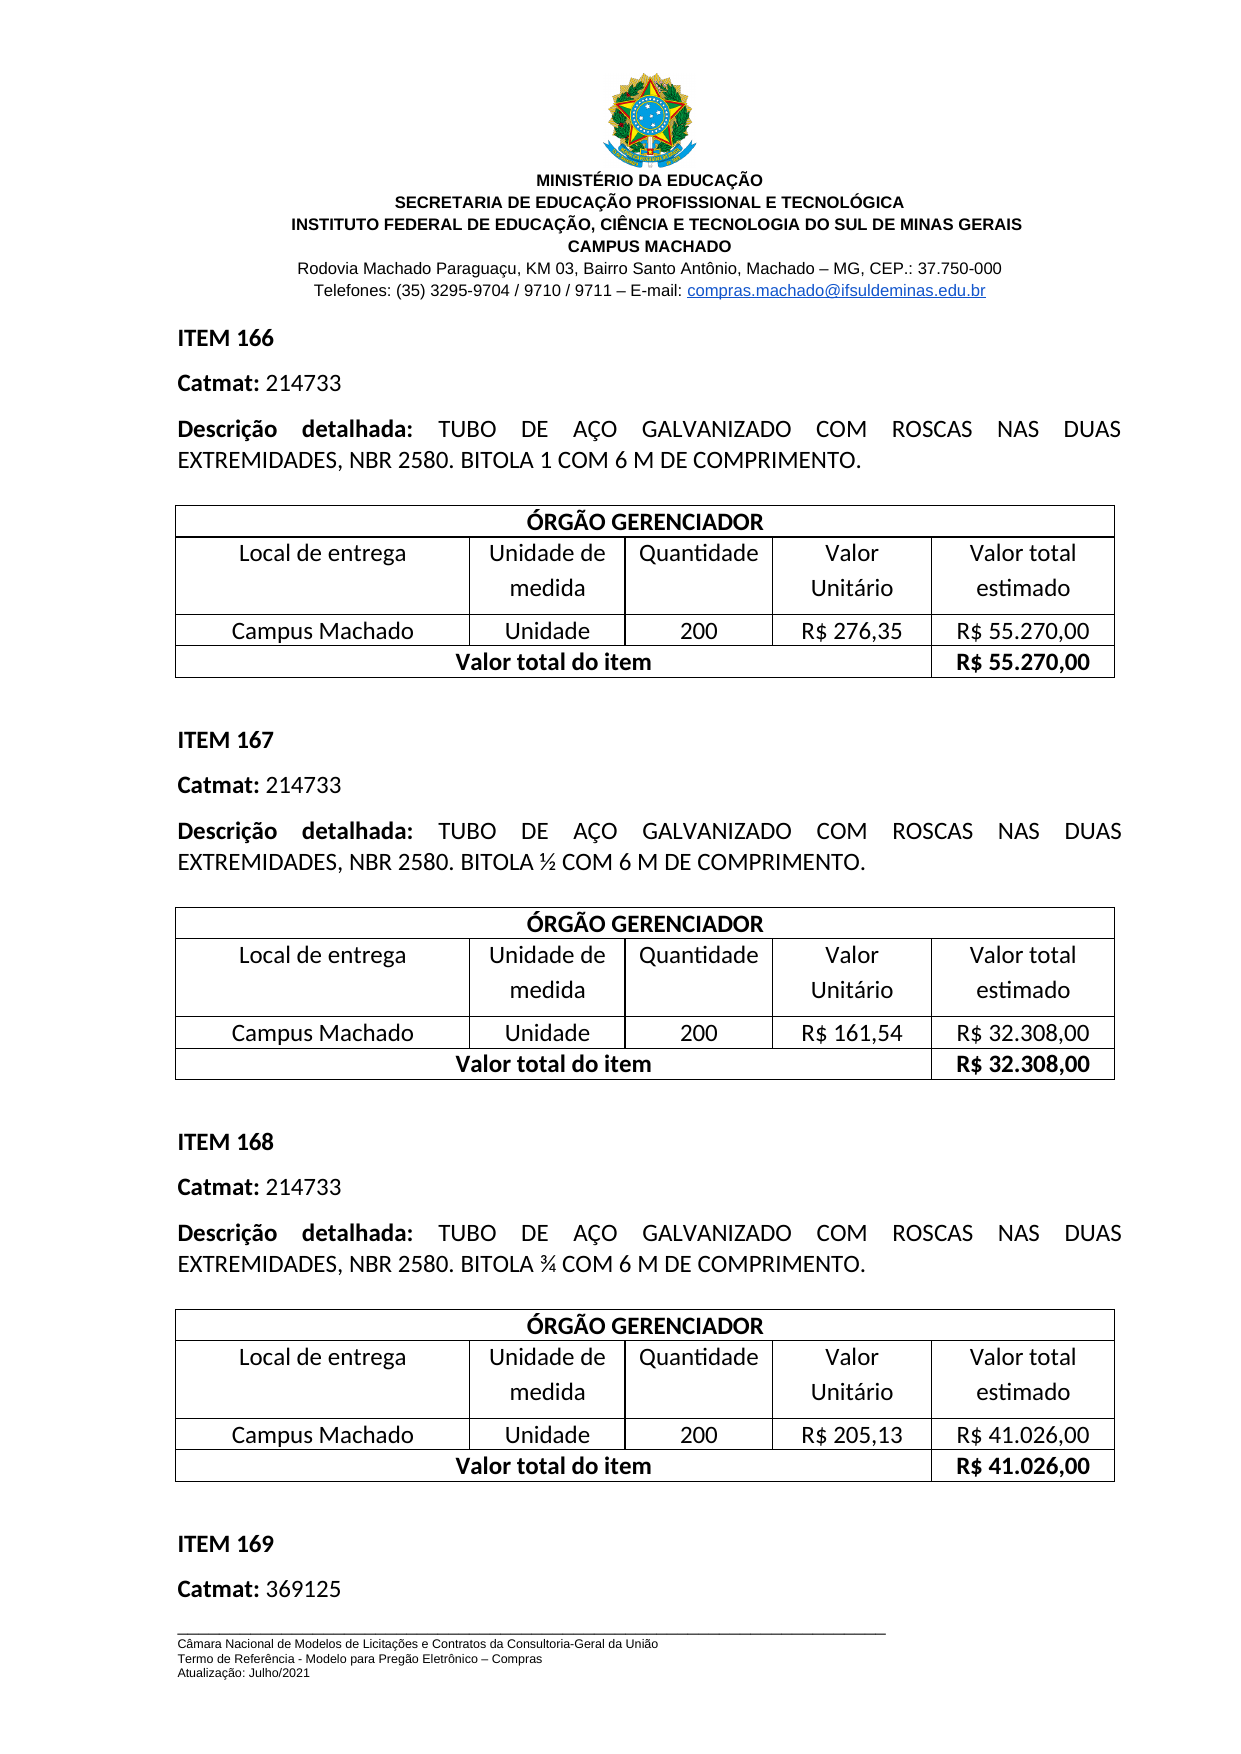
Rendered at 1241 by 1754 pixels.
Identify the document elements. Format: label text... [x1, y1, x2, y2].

table_cell Campus Machado [176, 1017, 469, 1047]
text Descrição detalhada: TUBO DE AÇO GALVANIZADO COM ROSCAS NAS DUAS EXTREMIDADES, NBR 2580. BITOLA 1 COM 6 M DE COMPRIMENTO. [177, 413, 1122, 474]
table_cell R$ 55.270,00 [932, 615, 1114, 645]
table_cell Valor total do item [176, 646, 931, 677]
table_cell Local de entrega [176, 538, 469, 614]
table_cell R$ 205,13 [773, 1419, 931, 1449]
table_header ÓRGÃO GERENCIADOR [176, 908, 1114, 938]
text Descrição detalhada: TUBO DE AÇO GALVANIZADO COM ROSCAS NAS DUAS EXTREMIDADES, NBR 2580. BITOLA ¾ COM 6 M DE COMPRIMENTO. [177, 1217, 1122, 1278]
table_header ÓRGÃO GERENCIADOR [176, 506, 1114, 536]
table_cell R$ 32.308,00 [932, 1017, 1114, 1047]
table_cell Valor Unitário [773, 939, 931, 1016]
table_cell Valor total estimado [932, 538, 1114, 614]
table_cell R$ 55.270,00 [932, 646, 1114, 677]
table_cell 200 [626, 1419, 772, 1449]
table_cell Valor total do item [176, 1450, 931, 1481]
table_header ÓRGÃO GERENCIADOR [176, 1310, 1114, 1340]
table_cell R$ 41.026,00 [932, 1450, 1114, 1481]
table_cell Quantidade [626, 538, 772, 614]
table_cell Quantidade [626, 939, 772, 1016]
picture [669, 149, 680, 155]
table_cell 200 [626, 1017, 772, 1047]
text Catmat: 369125 [177, 1573, 1122, 1604]
table_cell R$ 41.026,00 [932, 1419, 1114, 1449]
table_cell Campus Machado [176, 615, 469, 645]
text ITEM 168 [177, 1126, 1122, 1156]
table_cell Quantidade [626, 1341, 772, 1418]
text Catmat: 214733 [177, 367, 1122, 398]
table_cell 200 [626, 615, 772, 645]
table_cell R$ 276,35 [773, 615, 931, 645]
text ITEM 169 [177, 1528, 1122, 1558]
table_cell Campus Machado [176, 1419, 469, 1449]
table_cell R$ 161,54 [773, 1017, 931, 1047]
table_cell Local de entrega [176, 939, 469, 1016]
table_cell Unidade [470, 1017, 624, 1047]
table_cell Unidade de medida [470, 1341, 624, 1418]
table_cell Unidade de medida [470, 939, 624, 1016]
picture [603, 73, 697, 168]
table_cell R$ 32.308,00 [932, 1049, 1114, 1079]
table_cell Local de entrega [176, 1341, 469, 1418]
table_cell Valor total do item [176, 1049, 931, 1079]
text Catmat: 214733 [177, 1171, 1122, 1202]
text Descrição detalhada: TUBO DE AÇO GALVANIZADO COM ROSCAS NAS DUAS EXTREMIDADES, NBR 2580. BITOLA ½ COM 6 M DE COMPRIMENTO. [177, 815, 1122, 876]
picture [643, 163, 658, 168]
text ITEM 166 [177, 322, 1122, 352]
table_cell Unidade [470, 1419, 624, 1449]
text ITEM 167 [177, 724, 1122, 754]
table_cell Valor total estimado [932, 939, 1114, 1016]
table_cell Valor Unitário [773, 538, 931, 614]
table_cell Valor total estimado [932, 1341, 1114, 1418]
text Catmat: 214733 [177, 769, 1122, 800]
table_cell Valor Unitário [773, 1341, 931, 1418]
table_cell Unidade de medida [470, 538, 624, 614]
table_cell Unidade [470, 615, 624, 645]
